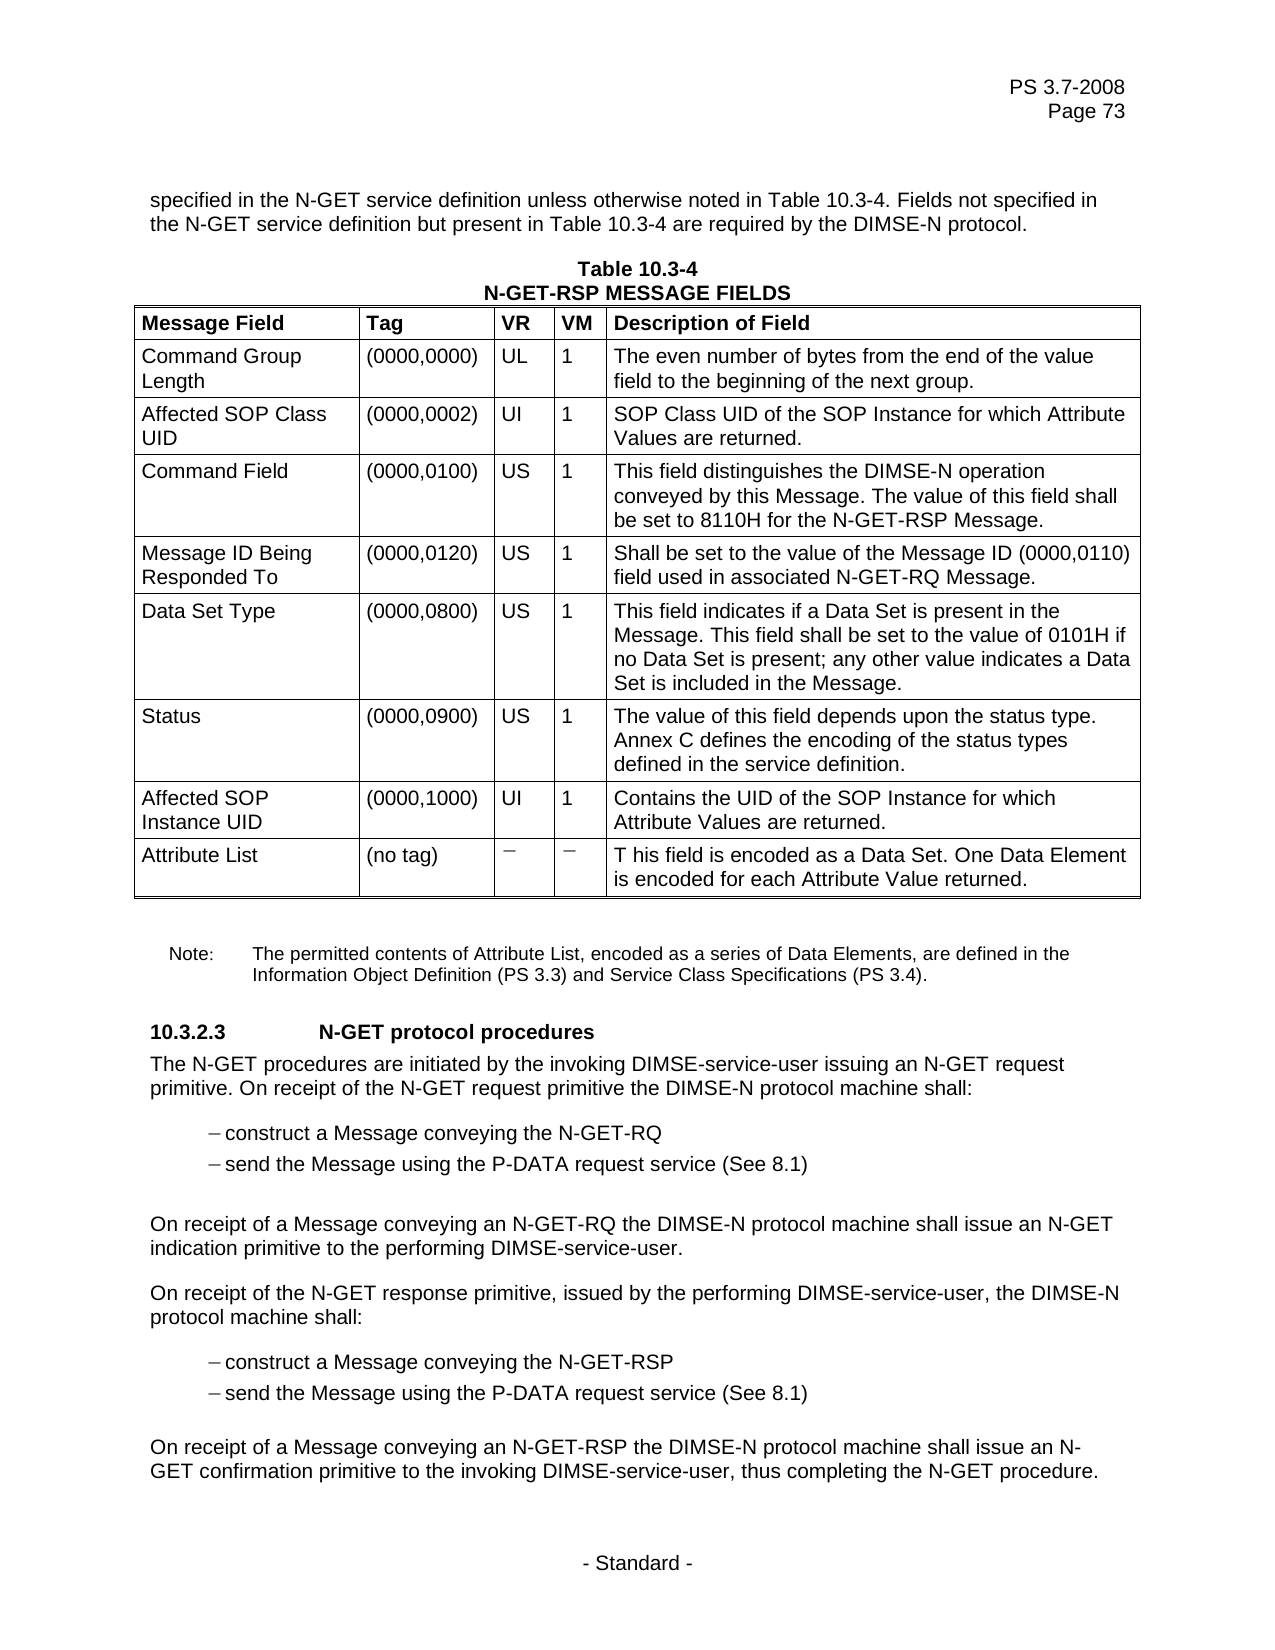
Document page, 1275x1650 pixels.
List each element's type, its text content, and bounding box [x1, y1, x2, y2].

table_cell UL [495, 340, 554, 397]
table_cell 1 [555, 537, 606, 593]
title Table 10.3-4 N-GET-RSP MESSAGE FIELDS [150, 256, 1125, 304]
table_cell US [495, 594, 554, 699]
table_cell UI [495, 782, 554, 838]
table_cell Message ID Being Responded To [135, 537, 359, 593]
table_cell 1 [555, 398, 606, 454]
table_cell (0000,0120) [360, 537, 494, 593]
table_cell Status [135, 700, 359, 781]
text The N-GET procedures are initiated by the invoking DIMSE-service-user issuing an N-GET request primitive. On receipt of the N-GET request primitive the DIMSE-N protocol machine shall: [150, 1052, 1125, 1100]
table_cell US [495, 537, 554, 593]
table_cell (0000,1000) [360, 782, 494, 838]
table_cell Affected SOP Instance UID [135, 782, 359, 838]
table_header Description of Field [607, 308, 1140, 339]
text On receipt of the N-GET response primitive, issued by the performing DIMSE-service-user, the DIMSE-N protocol machine shall: [150, 1281, 1125, 1329]
table_cell UI [495, 398, 554, 454]
table_cell Contains the UID of the SOP Instance for which Attribute Values are returned. [607, 782, 1140, 838]
table_cell 1 [555, 700, 606, 781]
text  construct a Message conveying the N-GET-RQ [206, 1121, 1125, 1145]
text  send the Message using the P-DATA request service (See 8.1) [206, 1380, 1125, 1428]
table_cell 1 [555, 455, 606, 536]
table_cell 1 [555, 340, 606, 397]
table_cell The even number of bytes from the end of the value field to the beginning of the next group. [607, 340, 1140, 397]
table_cell  [495, 839, 554, 896]
table_cell 1 [555, 594, 606, 699]
table_cell This field indicates if a Data Set is present in the Message. This field shall be set to the value of 0101H if no Data Set is present; any other value indicates a Data Set is included in the Message. [607, 594, 1140, 699]
table_cell (0000,0000) [360, 340, 494, 397]
table_cell SOP Class UID of the SOP Instance for which Attribute Values are returned. [607, 398, 1140, 454]
table_cell Command Group Length [135, 340, 359, 397]
table_cell US [495, 455, 554, 536]
table_header Tag [360, 308, 494, 339]
subtitle 10.3.2.3 N-GET protocol procedures [150, 1020, 1125, 1044]
text  send the Message using the P-DATA request service (See 8.1) [206, 1152, 1125, 1176]
table_cell 1 [555, 782, 606, 838]
table_cell (0000,0002) [360, 398, 494, 454]
table_cell T his field is encoded as a Data Set. One Data Element is encoded for each Attribute Value returned. [607, 839, 1140, 896]
table_cell Attribute List [135, 839, 359, 896]
table_cell (no tag) [360, 839, 494, 896]
text On receipt of a Message conveying an N-GET-RQ the DIMSE-N protocol machine shall issue an N-GET indication primitive to the performing DIMSE-service-user. [150, 1212, 1125, 1260]
text specified in the N-GET service definition unless otherwise noted in Table 10.3-4. Fields not specified in the N-GET service definition but present in Table 10.3-4 are required by the DIMSE-N protocol. [150, 187, 1125, 236]
table_cell This field distinguishes the DIMSE-N operation conveyed by this Message. The value of this field shall be set to 8110H for the N-GET-RSP Message. [607, 455, 1140, 536]
table_cell US [495, 700, 554, 781]
table_cell  [555, 839, 606, 896]
table_cell The value of this field depends upon the status type. Annex C defines the encoding of the status types defined in the service definition. [607, 700, 1140, 781]
table_cell Data Set Type [135, 594, 359, 699]
table_header Message Field [135, 308, 359, 339]
table_cell Command Field [135, 455, 359, 536]
table_cell (0000,0800) [360, 594, 494, 699]
text On receipt of a Message conveying an N-GET-RSP the DIMSE-N protocol machine shall issue an N-GET confirmation primitive to the invoking DIMSE-service-user, thus completing the N-GET procedure. [150, 1435, 1125, 1483]
table_cell Shall be set to the value of the Message ID (0000,0110) field used in associated N-GET-RQ Message. [607, 537, 1140, 593]
text Note The permitted contents of Attribute List, encoded as a series of Data Elements, are defined in the Information Object Definition (PS 3.3) and Service Class Specifications (PS 3.4). [169, 943, 1125, 986]
table_cell (0000,0100) [360, 455, 494, 536]
table_header VM [555, 308, 606, 339]
text  construct a Message conveying the N-GET-RSP [206, 1350, 1125, 1374]
table_cell (0000,0900) [360, 700, 494, 781]
table_cell Affected SOP Class UID [135, 398, 359, 454]
table_header VR [495, 308, 554, 339]
